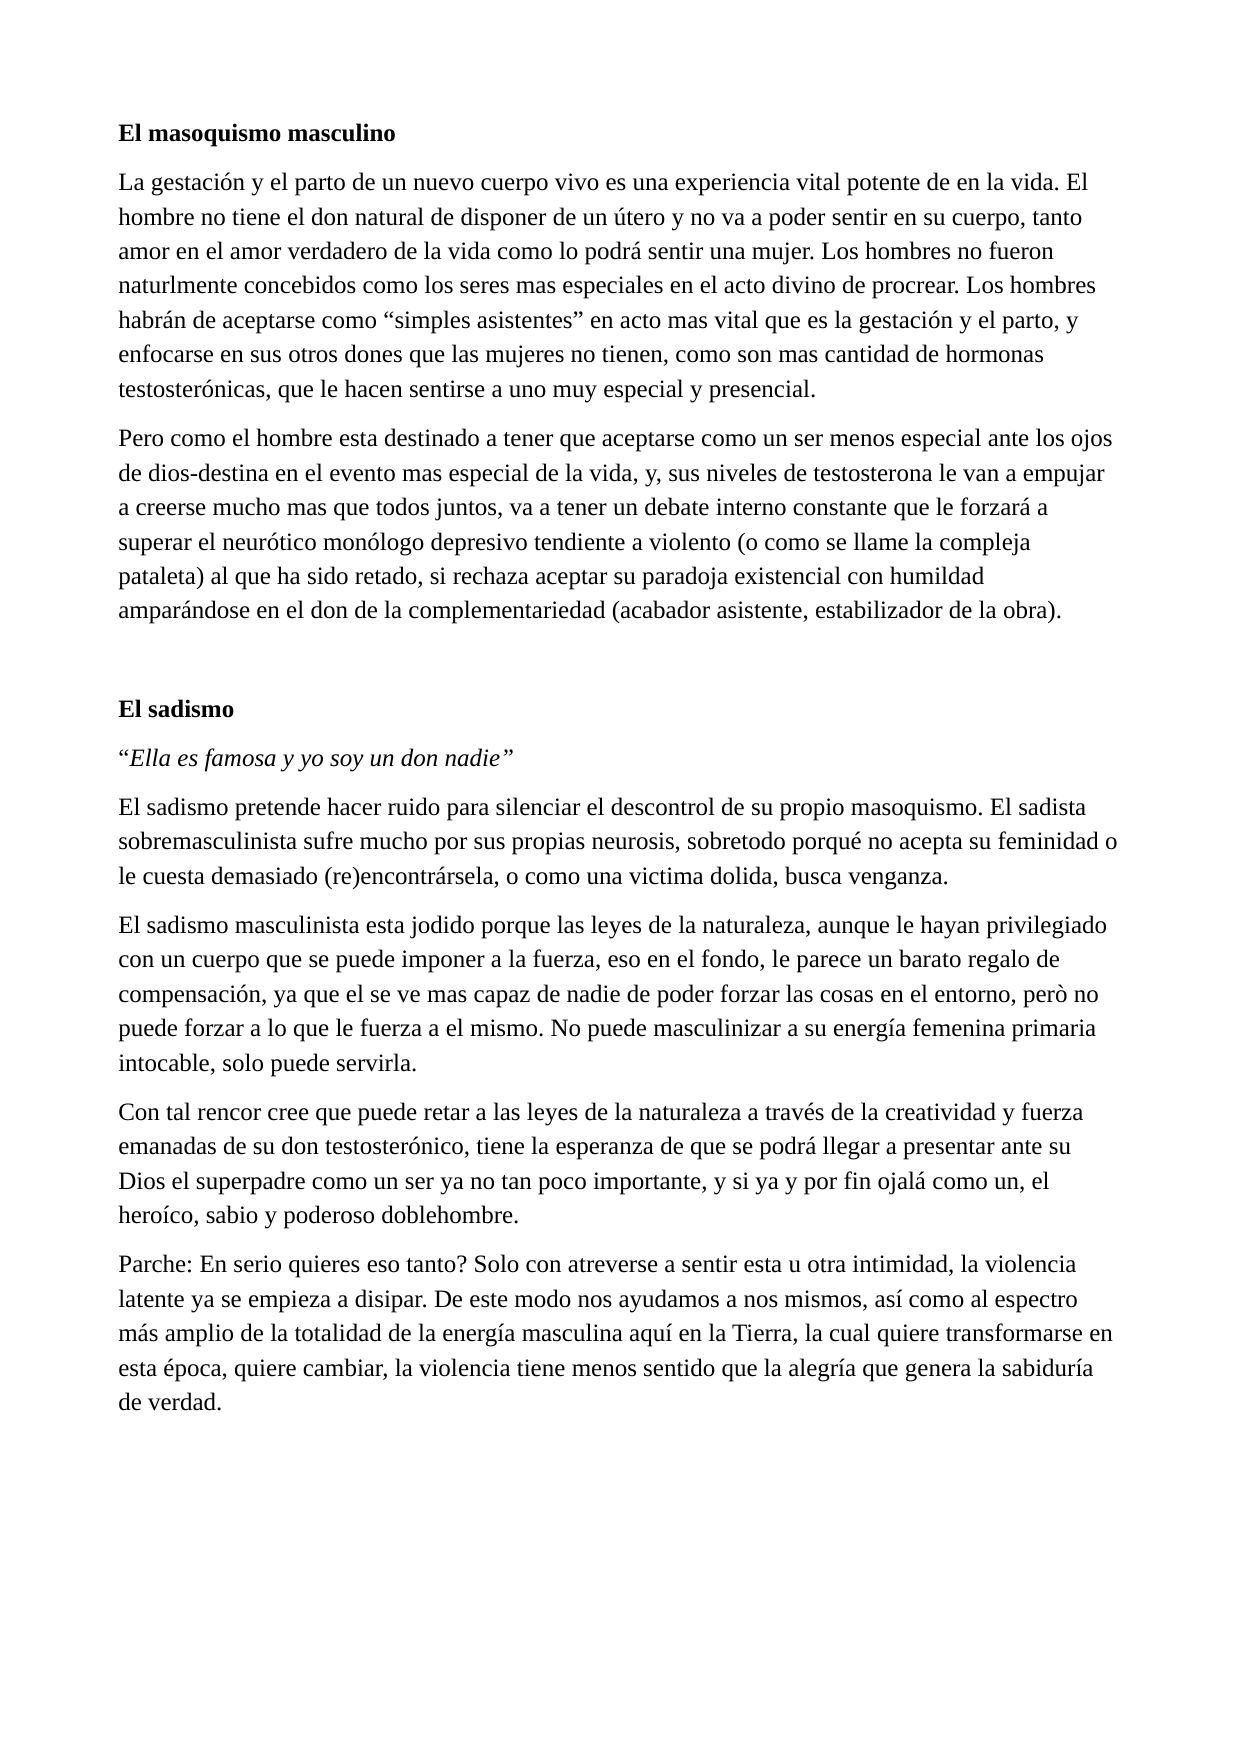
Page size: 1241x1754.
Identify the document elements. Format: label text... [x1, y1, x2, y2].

text El sadismo masculinista esta jodido porque las leyes de la naturaleza, aunque le hayan privilegiado con un cuerpo que se puede imponer a la fuerza, eso en el fondo, le parece un barato regalo de compensación, ya que el se ve mas capaz de nadie de poder forzar las cosas en el entorno, però no puede forzar a lo que le fuerza a el mismo. No puede masculinizar a su energía femenina primaria intocable, solo puede servirla. [118, 910, 1122, 1076]
text El masoquismo masculino [118, 118, 1122, 147]
text El sadismo pretende hacer ruido para silenciar el descontrol de su propio masoquismo. El sadista sobremasculinista sufre mucho por sus propias neurosis, sobretodo porqué no acepta su feminidad o le cuesta demasiado (re)encontrársela, o como una victima dolida, busca venganza. [118, 792, 1122, 889]
text El sadismo [118, 694, 1122, 722]
text Con tal rencor cree que puede retar a las leyes de la naturaleza a través de la creatividad y fuerza emanadas de su don testosterónico, tiene la esperanza de que se podrá llegar a presentar ante su Dios el superpadre como un ser ya no tan poco importante, y si ya y por fin ojalá como un, el heroíco, sabio y poderoso doblehombre. [118, 1097, 1122, 1229]
text Parche: En serio quieres eso tanto? Solo con atreverse a sentir esta u otra intimidad, la violencia latente ya se empieza a disipar. De este modo nos ayudamos a nos mismos, así como al espectro más amplio de la totalidad de la energía masculina aquí en la Tierra, la cual quiere transformarse en esta época, quiere cambiar, la violencia tiene menos sentido que la alegría que genera la sabiduría de verdad. [118, 1249, 1122, 1416]
text “Ella es famosa y yo soy un don nadie” [118, 743, 1122, 771]
text Pero como el hombre esta destinado a tener que aceptarse como un ser menos especial ante los ojos de dios-destina en el evento mas especial de la vida, y, sus niveles de testosterona le van a empujar a creerse mucho mas que todos juntos, va a tener un debate interno constante que le forzará a superar el neurótico monólogo depresivo tendiente a violento (o como se llame la compleja pataleta) al que ha sido retado, si rechaza aceptar su paradoja existencial con humildad amparándose en el don de la complementariedad (acabador asistente, estabilizador de la obra). [118, 423, 1122, 624]
text La gestación y el parto de un nuevo cuerpo vivo es una experiencia vital potente de en la vida. El hombre no tiene el don natural de disponer de un útero y no va a poder sentir en su cuerpo, tanto amor en el amor verdadero de la vida como lo podrá sentir una mujer. Los hombres no fueron naturlmente concebidos como los seres mas especiales en el acto divino de procrear. Los hombres habrán de aceptarse como “simples asistentes” en acto mas vital que es la gestación y el parto, y enfocarse en sus otros dones que las mujeres no tienen, como son mas cantidad de hormonas testosterónicas, que le hacen sentirse a uno muy especial y presencial. [118, 167, 1122, 403]
